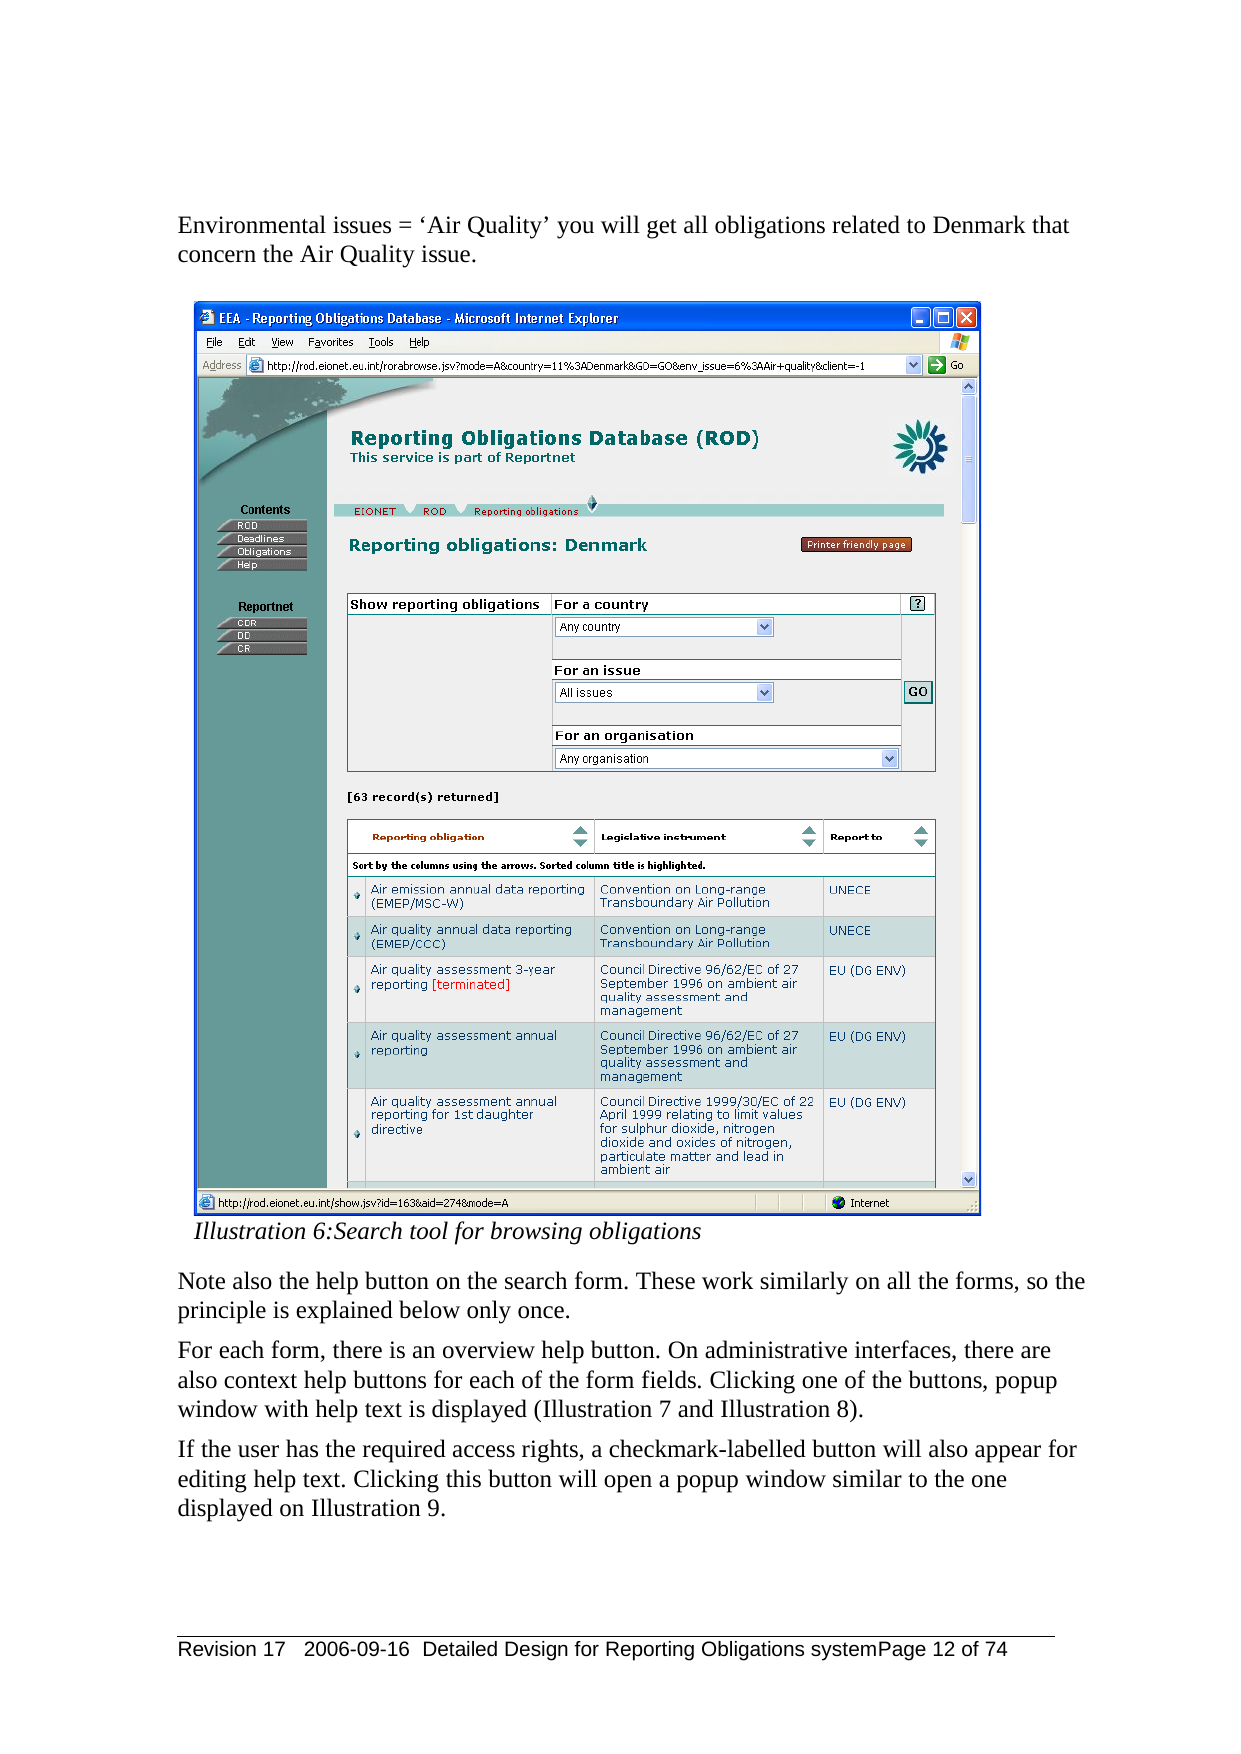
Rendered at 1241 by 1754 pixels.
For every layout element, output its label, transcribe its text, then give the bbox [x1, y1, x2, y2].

text For each form, there is an overview help button. On administrative interfaces, there are also context help buttons for each of the form fields. Clicking one of the buttons, popup window with help text is displayed (Illustration 7 and Illustration 8). [177, 1335, 1092, 1423]
text If the user has the required access rights, a checkmark-labelled button will also appear for editing help text. Clicking this button will open a popup window similar to the one displayed on Illustration 9. [177, 1434, 1092, 1522]
text Illustration 6:Search tool for browsing obligations [194, 1216, 981, 1245]
text Note also the help button on the search form. These work similarly on all the forms, so the principle is explained below only once. [177, 1266, 1092, 1324]
text Environmental issues = ‘Air Quality’ you will get all obligations related to Denmark that concern the Air Quality issue. [177, 210, 1092, 268]
picture [193, 301, 982, 1216]
